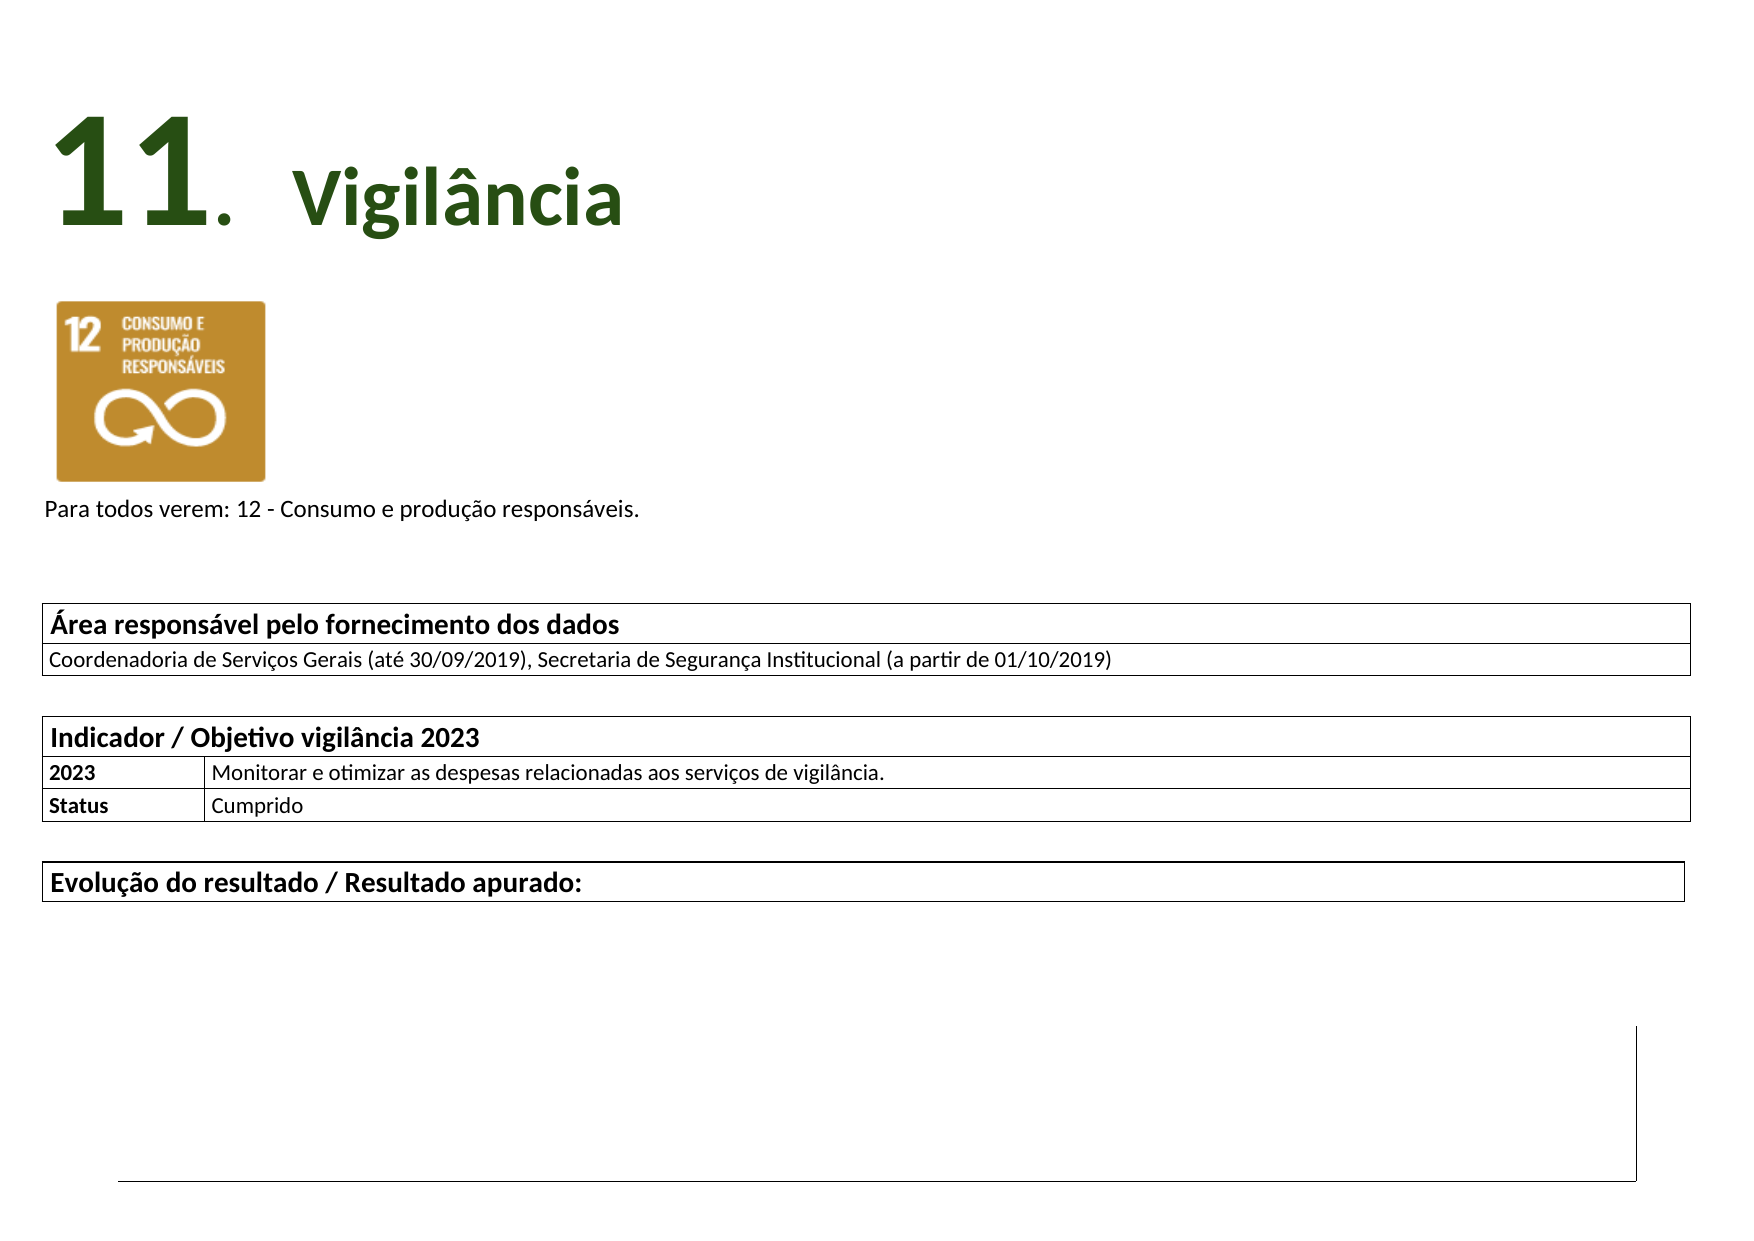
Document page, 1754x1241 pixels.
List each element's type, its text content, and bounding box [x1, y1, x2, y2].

table_cell Monitorar e otimizar as despesas relacionadas aos serviços de vigilância. [205, 757, 1690, 788]
table_cell Status [43, 789, 204, 821]
table_header Evolução do resultado / Resultado apurado: [43, 863, 1684, 901]
text 11. Vigilância [44, 63, 1636, 267]
table_cell Coordenadoria de Serviços Gerais (até 30/09/2019), Secretaria de Segurança Institucional (a partir de 01/10/2019) [43, 644, 1690, 675]
text Para todos verem: 12 - Consumo e produção responsáveis. [44, 493, 1712, 524]
table_header Indicador / Objetivo vigilância 2023 [43, 717, 1690, 756]
table_cell 2023 [43, 757, 204, 788]
table_header Área responsável pelo fornecimento dos dados [43, 604, 1690, 643]
table_cell Cumprido [205, 789, 1690, 821]
